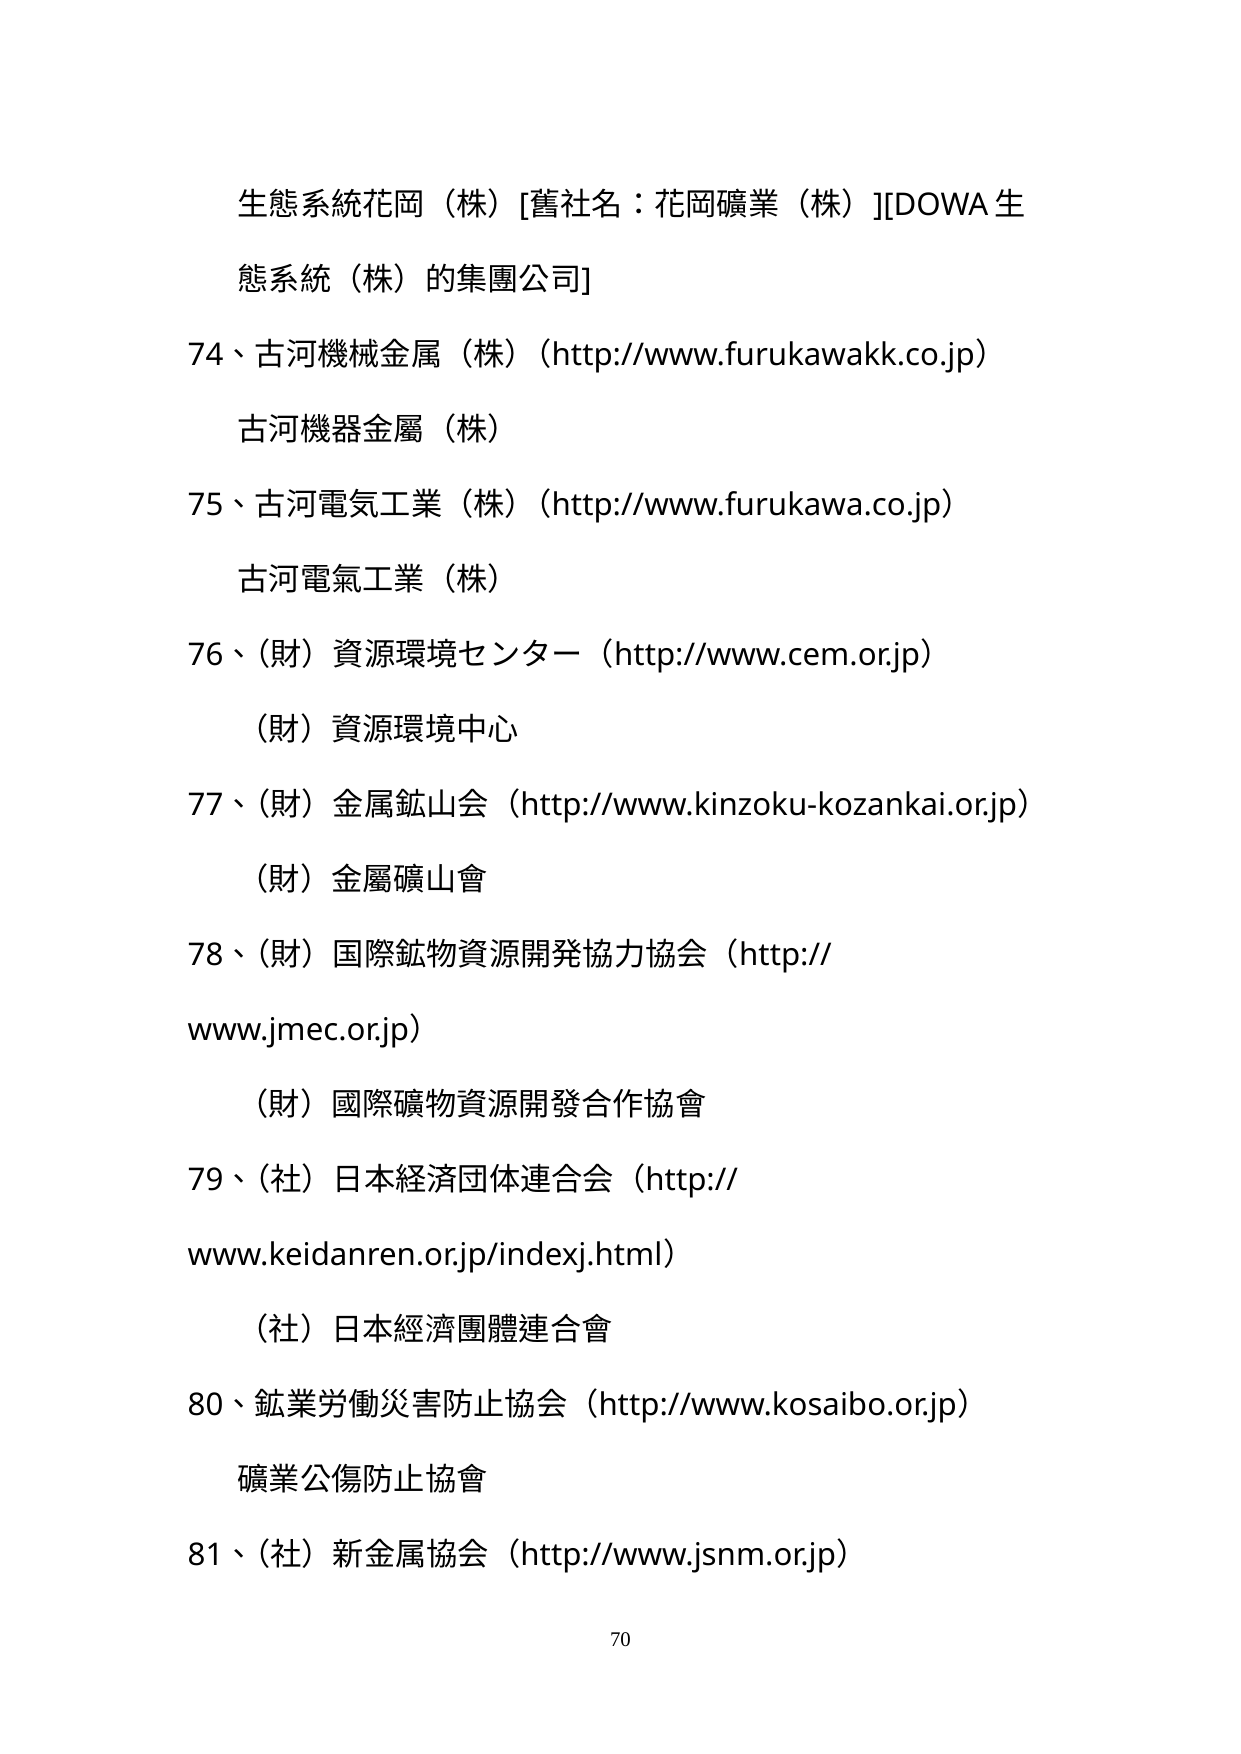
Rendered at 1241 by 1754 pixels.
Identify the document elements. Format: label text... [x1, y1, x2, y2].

subtitle 古河機器金屬（株） [187, 389, 1053, 464]
subtitle 80、鉱業労働災害防止協会（http://www.kosaibo.or.jp） [187, 1364, 1053, 1439]
subtitle 81、（社）新金属協会（http://www.jsnm.or.jp） [187, 1514, 1053, 1589]
subtitle 礦業公傷防止協會 [187, 1439, 1053, 1514]
subtitle （社）日本經濟團體連合會 [187, 1289, 1053, 1364]
subtitle 76、（財）資源環境センター（http://www.cem.or.jp） [187, 614, 1053, 689]
subtitle （財）國際礦物資源開發合作協會 [187, 1064, 1053, 1139]
subtitle 75、古河電気工業（株）（http://www.furukawa.co.jp） [187, 464, 1053, 539]
subtitle （財）資源環境中心 [187, 689, 1053, 764]
subtitle 79、（社）日本経済団体連合会（http://www.keidanren.or.jp/indexj.html） [187, 1139, 1053, 1289]
subtitle 78、（財）国際鉱物資源開発協力協会（http://www.jmec.or.jp） [187, 914, 1053, 1064]
subtitle 77、（財）金属鉱山会（http://www.kinzoku-kozankai.or.jp） [187, 764, 1053, 839]
subtitle 74、古河機械金属（株）（http://www.furukawakk.co.jp） [187, 314, 1053, 389]
subtitle （財）金屬礦山會 [187, 839, 1053, 914]
subtitle 生態系統花岡（株）[舊社名：花岡礦業（株）][DOWA生態系統（株）的集團公司] [237, 164, 1053, 314]
subtitle 古河電氣工業（株） [187, 539, 1053, 614]
